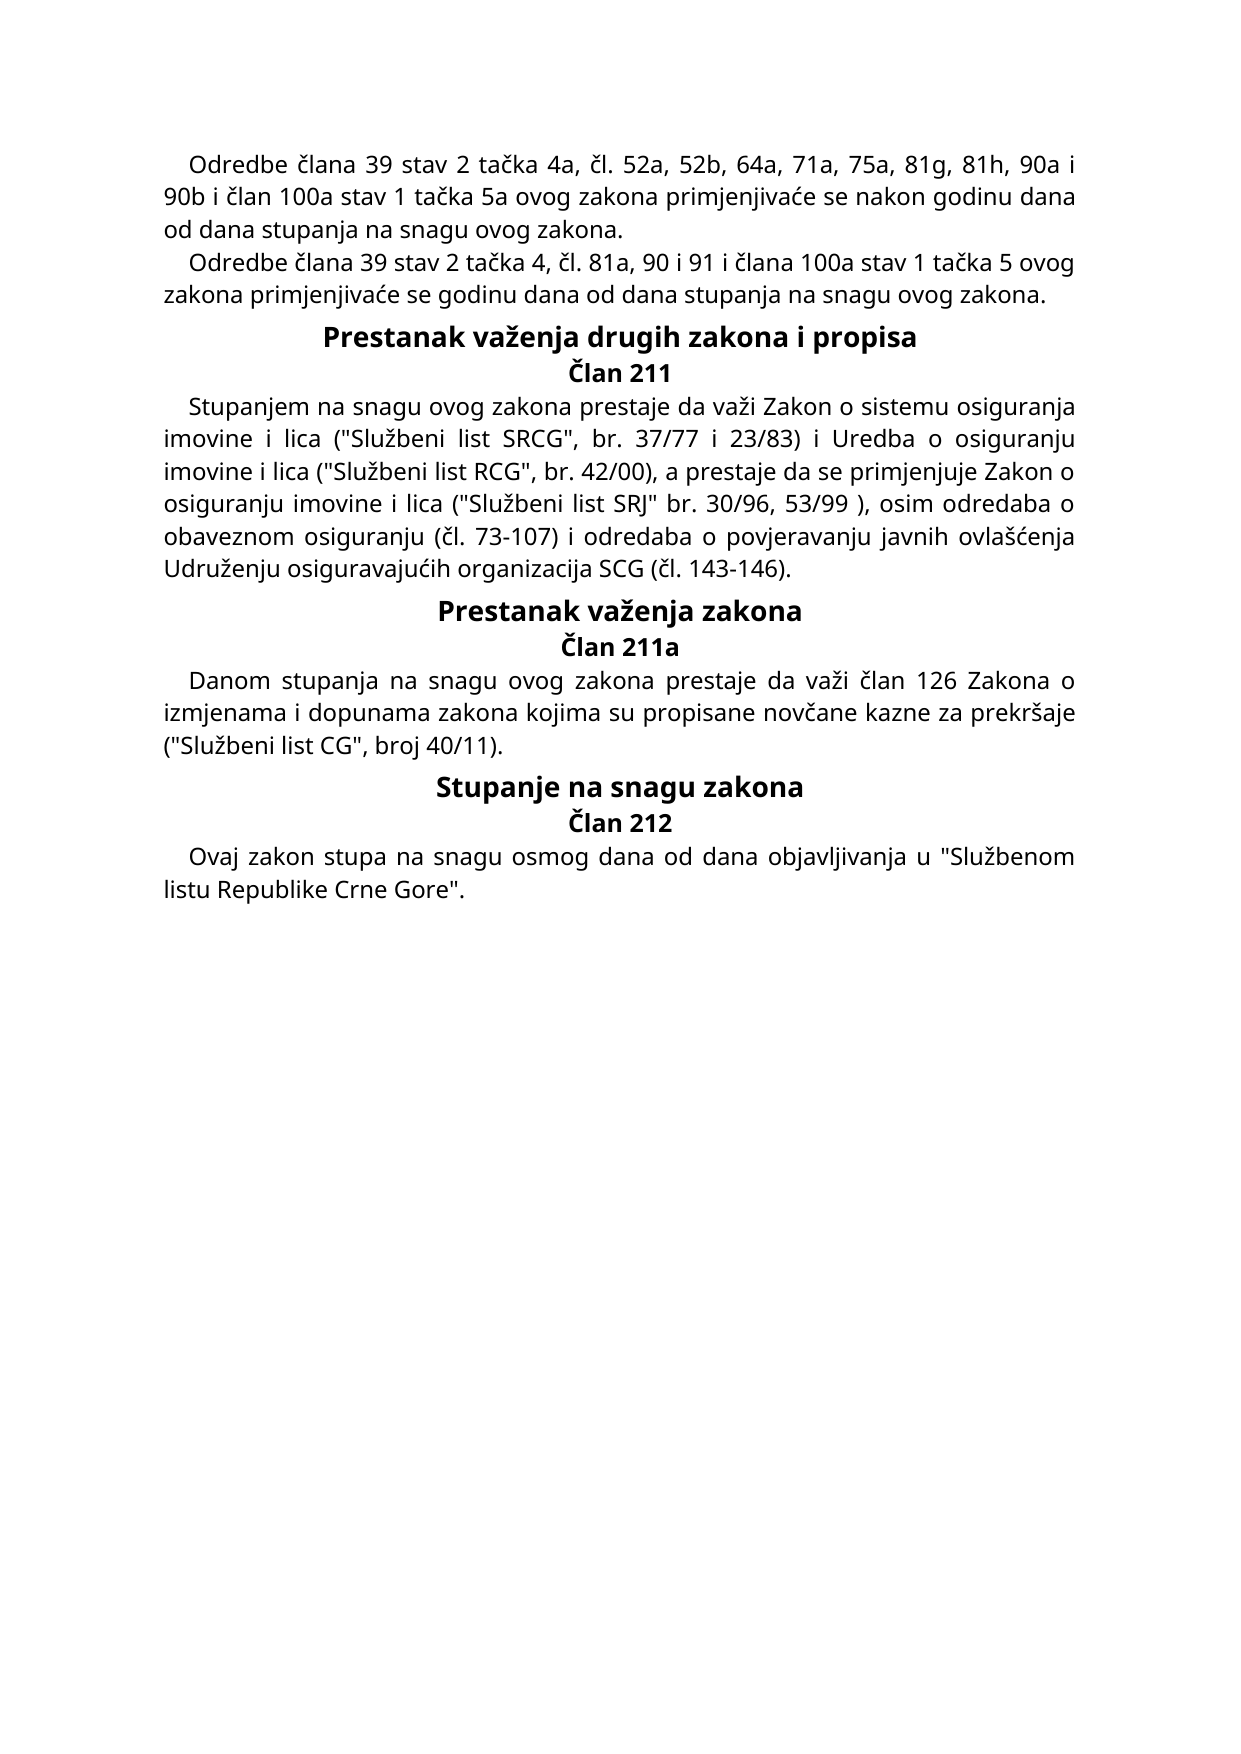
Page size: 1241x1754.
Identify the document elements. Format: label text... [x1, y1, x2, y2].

text Stupanjem na snagu ovog zakona prestaje da važi Zakon o sistemu osiguranja imovine i lica ("Službeni list SRCG", br. 37/77 i 23/83) i Uredba o osiguranju imovine i lica ("Službeni list RCG", br. 42/00), a prestaje da se primjenjuje Zakon o osiguranju imovine i lica ("Službeni list SRJ" br. 30/96, 53/99 ), osim odredaba o obaveznom osiguranju (čl. 73-107) i odredaba o povjeravanju javnih ovlašćenja Udruženju osiguravajućih organizacija SCG (čl. 143-146). [163, 389, 1077, 585]
text Prestanak važenja zakona [148, 591, 1093, 629]
text Stupanje na snagu zakona [148, 768, 1093, 806]
text Prestanak važenja drugih zakona i propisa [148, 317, 1093, 355]
text Član 211 [148, 355, 1093, 389]
text Odredbe člana 39 stav 2 tačka 4, čl. 81a, 90 i 91 i člana 100a stav 1 tačka 5 ovog zakona primjenjivaće se godinu dana od dana stupanja na snagu ovog zakona. [163, 245, 1077, 311]
text Član 212 [148, 806, 1093, 840]
text Član 211a [148, 629, 1093, 663]
text Danom stupanja na snagu ovog zakona prestaje da važi član 126 Zakona o izmjenama i dopunama zakona kojima su propisane novčane kazne za prekršaje ("Službeni list CG", broj 40/11). [163, 663, 1077, 761]
text Ovaj zakon stupa na snagu osmog dana od dana objavljivanja u "Službenom listu Republike Crne Gore". [163, 840, 1077, 905]
text Odredbe člana 39 stav 2 tačka 4a, čl. 52a, 52b, 64a, 71a, 75a, 81g, 81h, 90a i 90b i član 100a stav 1 tačka 5a ovog zakona primjenjivaće se nakon godinu dana od dana stupanja na snagu ovog zakona. [163, 148, 1077, 245]
